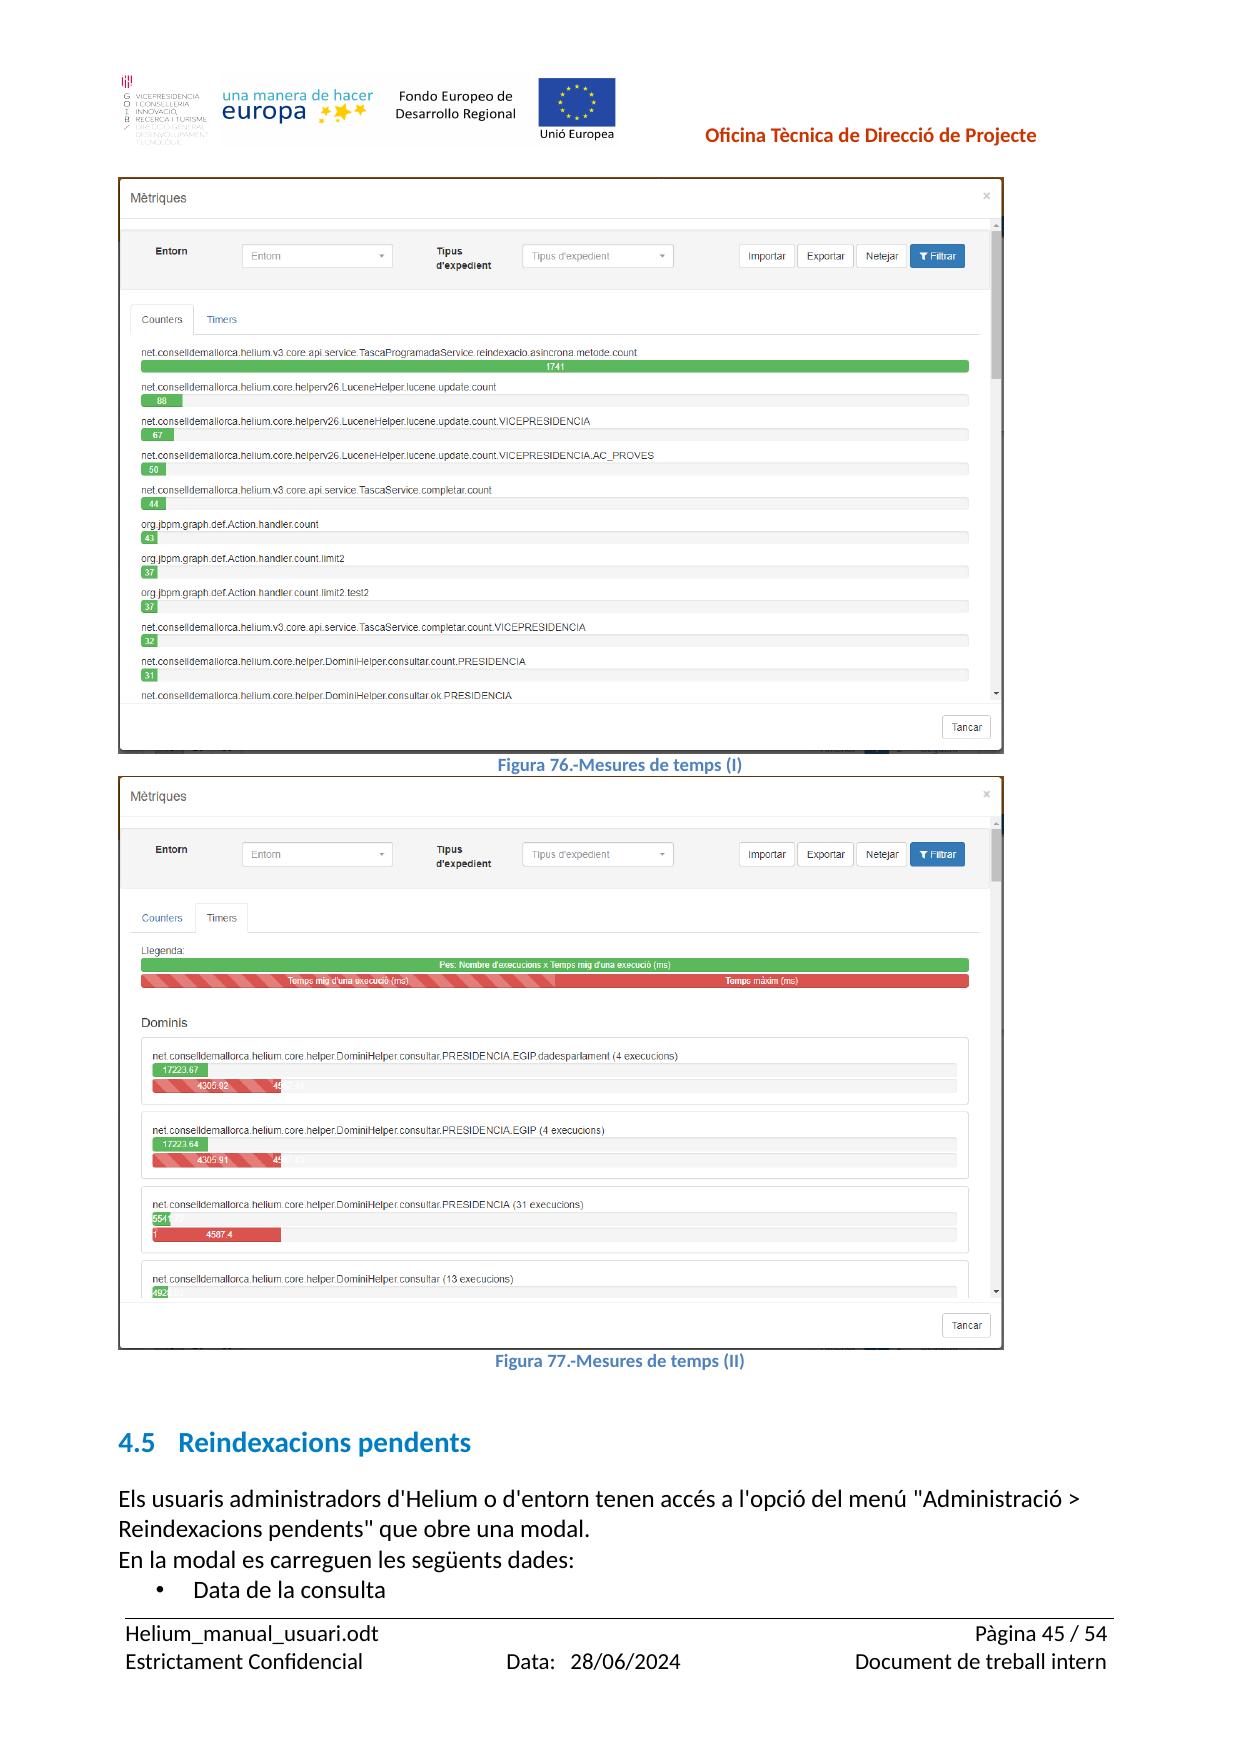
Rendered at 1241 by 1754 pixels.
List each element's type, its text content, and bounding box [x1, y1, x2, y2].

list Data de la consulta [156, 1574, 1122, 1605]
text Figura 77.-Mesures de temps (II) [118, 1350, 1122, 1373]
subtitle Reindexacions pendents [118, 1424, 1122, 1459]
text Els usuaris administradors d'Helium o d'entorn tenen accés a l'opció del menú "Administració > Reindexacions pendents" que obre una modal. [118, 1483, 1122, 1544]
picture [118, 177, 1004, 754]
text Figura 76.-Mesures de temps (I) [118, 754, 1122, 777]
picture [118, 73, 213, 147]
picture [219, 73, 621, 147]
text En la modal es carreguen les següents dades: [118, 1544, 1122, 1574]
picture [118, 776, 1004, 1350]
